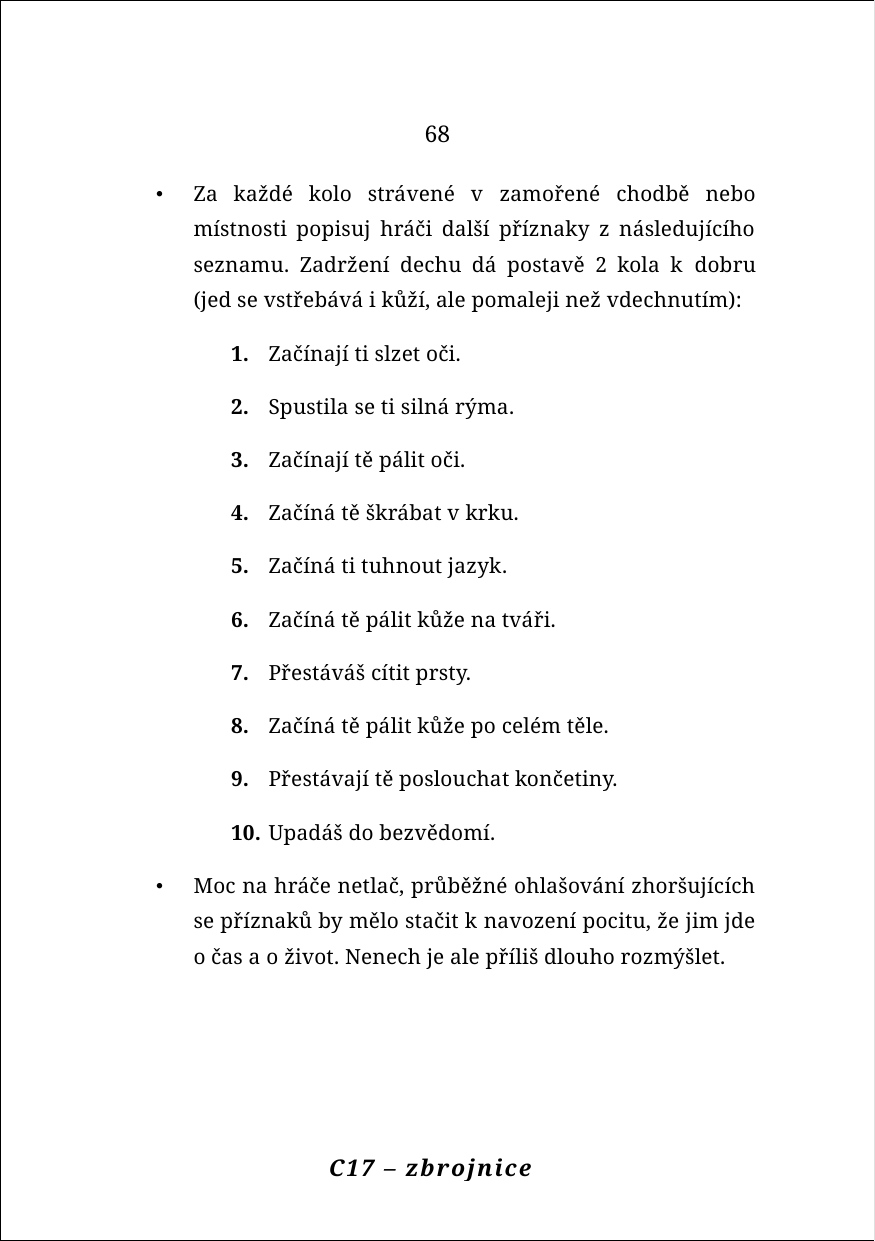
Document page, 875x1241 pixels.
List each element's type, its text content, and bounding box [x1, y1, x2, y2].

list Přestáváš cítit prsty. [231, 658, 756, 687]
list Začínají tě pálit oči. [231, 445, 756, 474]
list Začíná tě škrábat v⁠ krku. [231, 498, 756, 527]
list Začíná tě pálit kůže na tváři. [231, 605, 756, 633]
list Upadáš do bezvědomí. [231, 818, 756, 846]
list Za každé kolo strávené v⁠ zamořené chodbě nebo místnosti popisuj hráči další příznaky z následujícího seznamu. Zadržení dechu dá postavě 2 kola k⁠ dobru (jed se vstřebává i kůží, ale pomaleji než vdechnutím): [156, 179, 756, 314]
list Začíná tě pálit kůže po celém těle. [231, 711, 756, 740]
list Spustila se ti silná rýma. [231, 392, 756, 420]
list Začínají ti slzet oči. [231, 339, 756, 367]
list Přestávají tě poslouchat končetiny. [231, 764, 756, 793]
list Začíná ti tuhnout jazyk. [231, 552, 756, 580]
list Moc na hráče netlač, průběžné ohlašování zhoršujících se příznaků by mělo stačit k⁠ navození pocitu, že jim jde o⁠ čas a⁠ o⁠ život. Nenech je ale příliš dlouho rozmýšlet. [156, 871, 756, 971]
